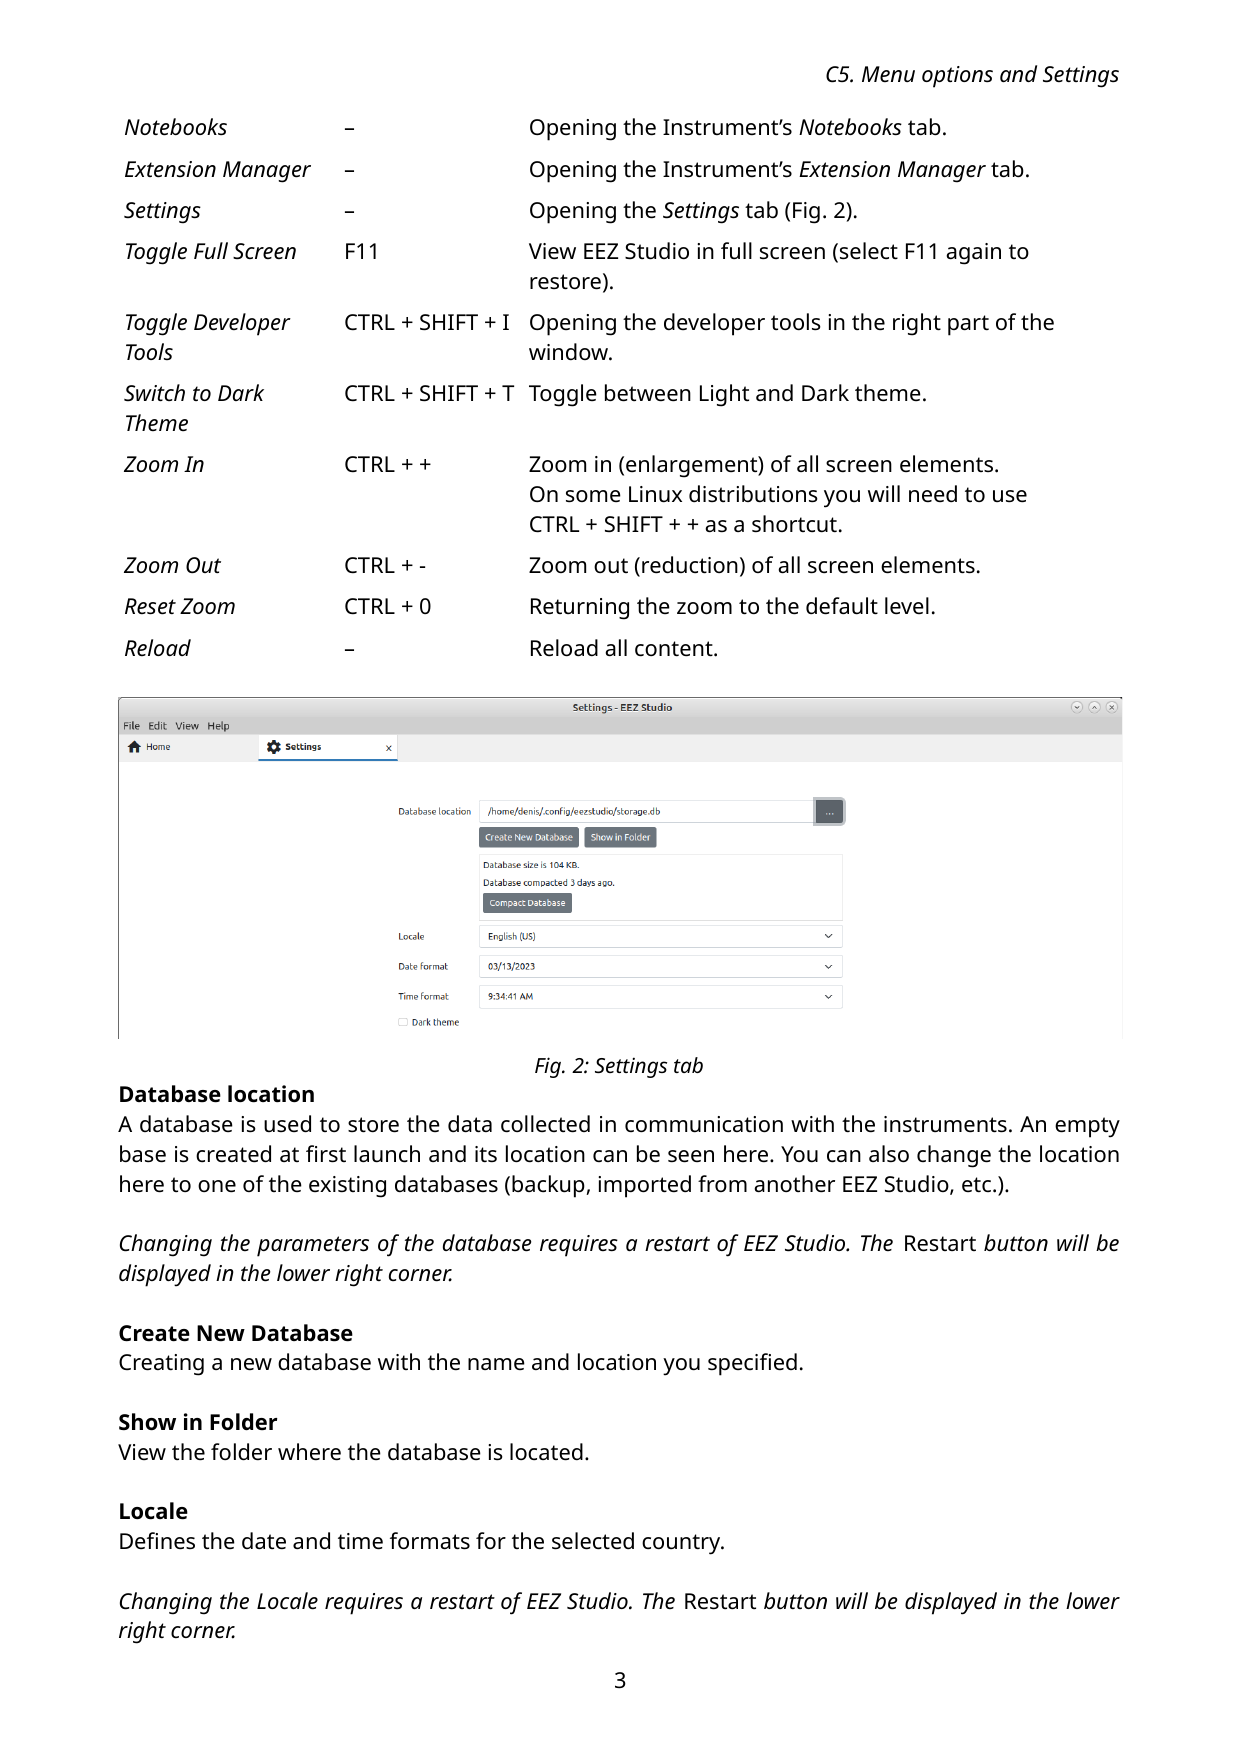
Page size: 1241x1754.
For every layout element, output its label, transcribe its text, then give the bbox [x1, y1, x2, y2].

table_cell F11 [338, 230, 523, 301]
table_cell Opening the Settings tab (Fig. 2). [523, 189, 1123, 230]
table_cell Zoom out (reduction) of all screen elements. [523, 544, 1123, 586]
table_cell Reset Zoom [118, 586, 338, 627]
table_cell Notebooks [118, 107, 338, 148]
table_cell Toggle Developer Tools [118, 301, 338, 372]
table_cell CTRL + - [338, 544, 523, 586]
text Changing the parameters of the database requires a restart of EEZ Studio. The Restart button will be displayed in the lower right corner. [118, 1228, 1122, 1288]
text Create New Database [118, 1317, 1122, 1347]
table_cell – [338, 148, 523, 189]
text A database is used to store the data collected in communication with the instruments. An empty base is created at first launch and its location can be seen here. You can also change the location here to one of the existing databases (backup, imported from another EEZ Studio, etc.). [118, 1109, 1122, 1198]
table_cell Opening the Instrument’s Notebooks tab. [523, 107, 1123, 148]
table_cell CTRL + SHIFT + T [338, 373, 523, 443]
table_cell Settings [118, 189, 338, 230]
table_cell View EEZ Studio in full screen (select F11 again to restore). [523, 230, 1123, 301]
table_cell CTRL + + [338, 444, 523, 544]
text View the folder where the database is located. [118, 1437, 1122, 1466]
text Creating a new database with the name and location you specified. [118, 1347, 1122, 1377]
text Fig. 2: Settings tab [118, 1039, 1122, 1079]
text Changing the Locale requires a restart of EEZ Studio. The Restart button will be displayed in the lower right corner. [118, 1586, 1122, 1645]
table_cell Zoom in (enlargement) of all screen elements. On some Linux distributions you will need to use CTRL + SHIFT + + as a shortcut. [523, 444, 1123, 544]
table_cell Extension Manager [118, 148, 338, 189]
table_cell Opening the developer tools in the right part of the window. [523, 301, 1123, 372]
table_cell CTRL + SHIFT + I [338, 301, 523, 372]
table_cell Reload [118, 627, 338, 668]
table_cell Toggle Full Screen [118, 230, 338, 301]
picture [118, 697, 1123, 1039]
text Defines the date and time formats for the selected country. [118, 1526, 1122, 1556]
table_cell – [338, 627, 523, 668]
table_cell – [338, 107, 523, 148]
text Locale [118, 1496, 1122, 1526]
table_cell Switch to Dark Theme [118, 373, 338, 443]
text Database location [118, 1079, 1122, 1109]
table_cell Returning the zoom to the default level. [523, 586, 1123, 627]
table_cell Reload all content. [523, 627, 1123, 668]
text Show in Folder [118, 1407, 1122, 1437]
table_cell Zoom Out [118, 544, 338, 586]
table_cell Opening the Instrument’s Extension Manager tab. [523, 148, 1123, 189]
table_cell Zoom In [118, 444, 338, 544]
table_cell CTRL + 0 [338, 586, 523, 627]
table_cell – [338, 189, 523, 230]
table_cell Toggle between Light and Dark theme. [523, 373, 1123, 443]
